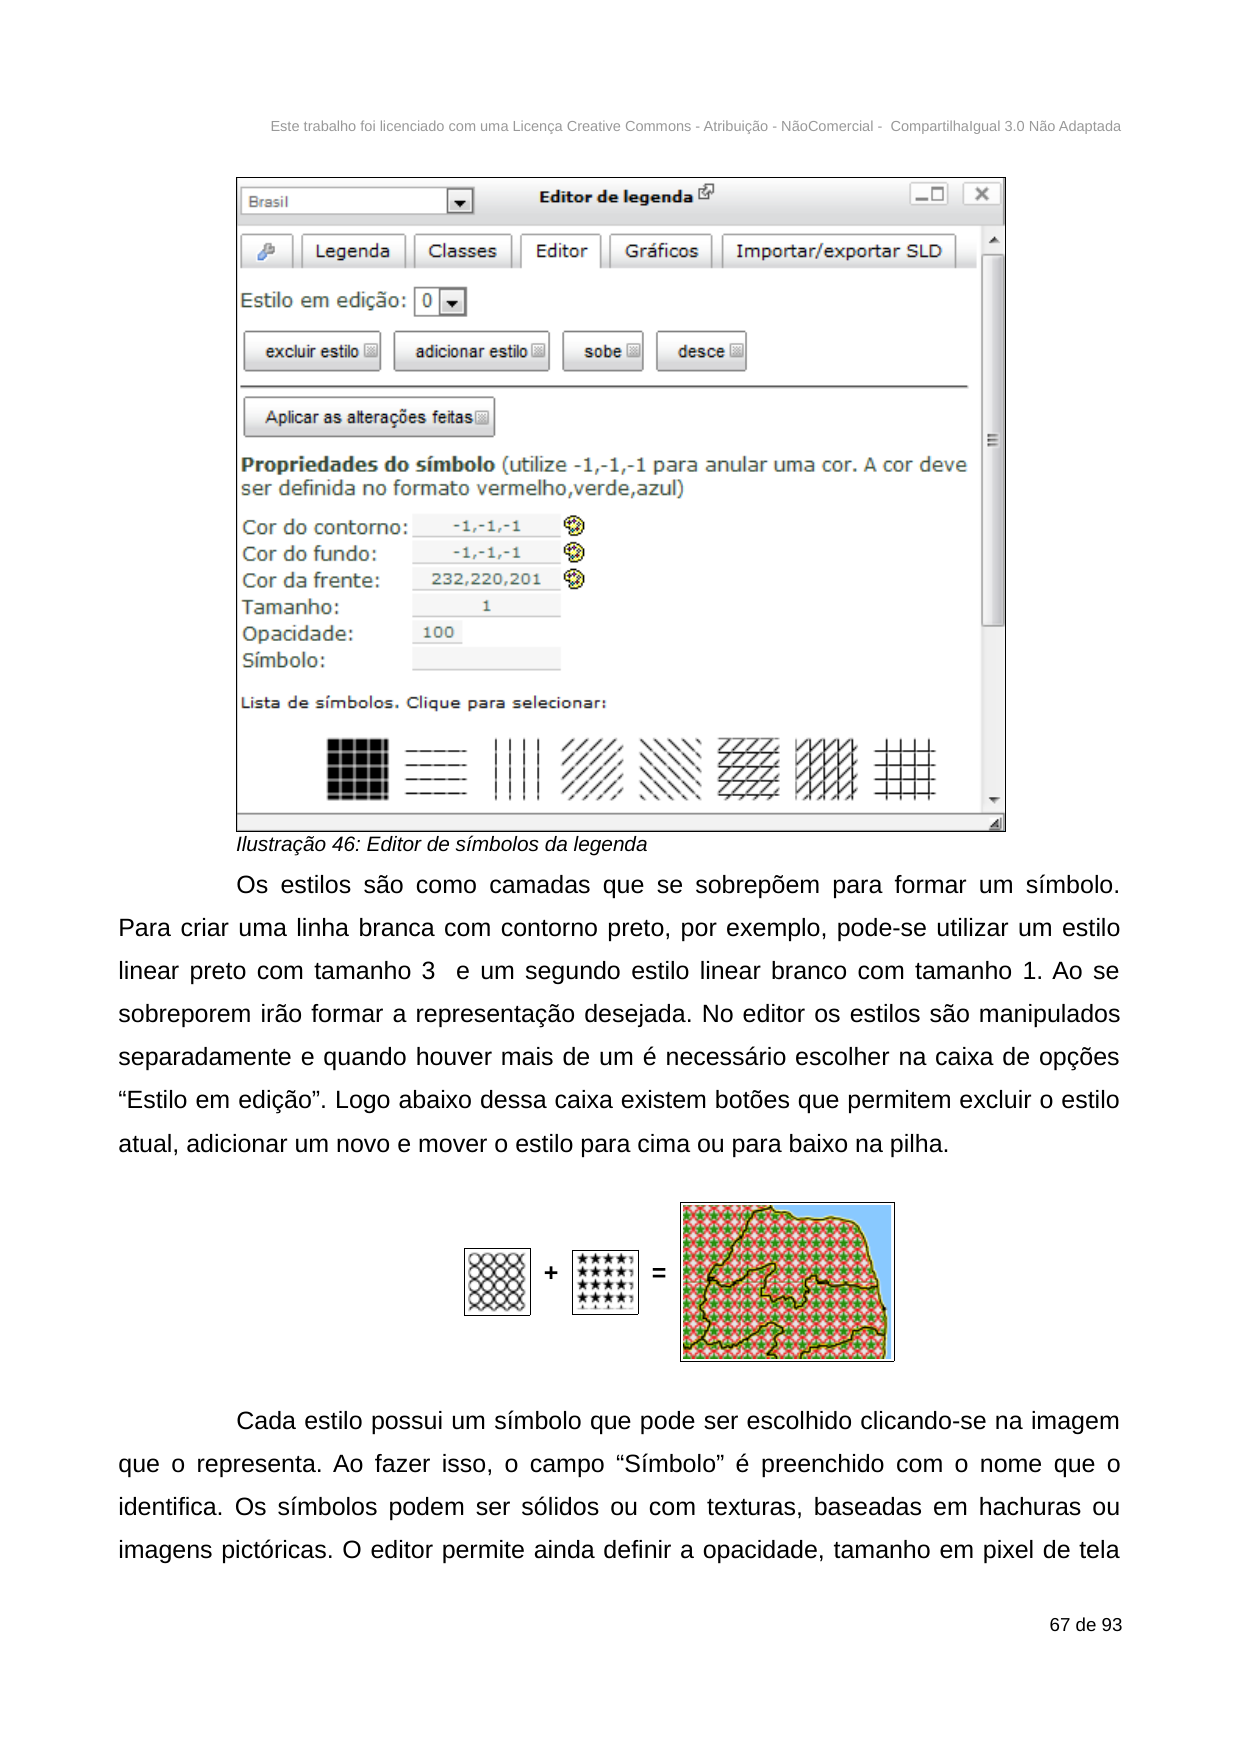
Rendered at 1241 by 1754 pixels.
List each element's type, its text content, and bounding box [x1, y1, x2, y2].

text [895, 1202, 1122, 1361]
picture [575, 1252, 635, 1311]
picture [683, 1205, 892, 1359]
text Os estilos são como camadas que se sobrepõem para formar um símbolo. Para criar uma linha branca com contorno preto, por exemplo, pode-se utilizar um estilo linear preto com tamanho 3 e um segundo estilo linear branco com tamanho 1. Ao se sobreporem irão formar a representação desejada. No editor os estilos são manipulados separadamente e quando houver mais de um é necessário escolher na caixa de opções “Estilo em edição”. Logo abaixo dessa caixa existem botões que permitem excluir o estilo atual, adicionar um novo e mover o estilo para cima ou para baixo na pilha. [118, 164, 1122, 1157]
text Cada estilo possui um símbolo que pode ser escolhido clicando-se na imagem que o representa. Ao fazer isso, o campo “Símbolo” é preenchido com o nome que o identifica. Os símbolos podem ser sólidos ou com texturas, baseadas em hachuras ou imagens pictóricas. O editor permite ainda definir a opacidade, tamanho em pixel de tela [118, 1406, 1122, 1564]
picture [237, 178, 1005, 831]
text Ilustração 46: Editor de símbolos da legenda [236, 832, 1004, 856]
picture [467, 1251, 527, 1313]
text + = [118, 1202, 680, 1361]
